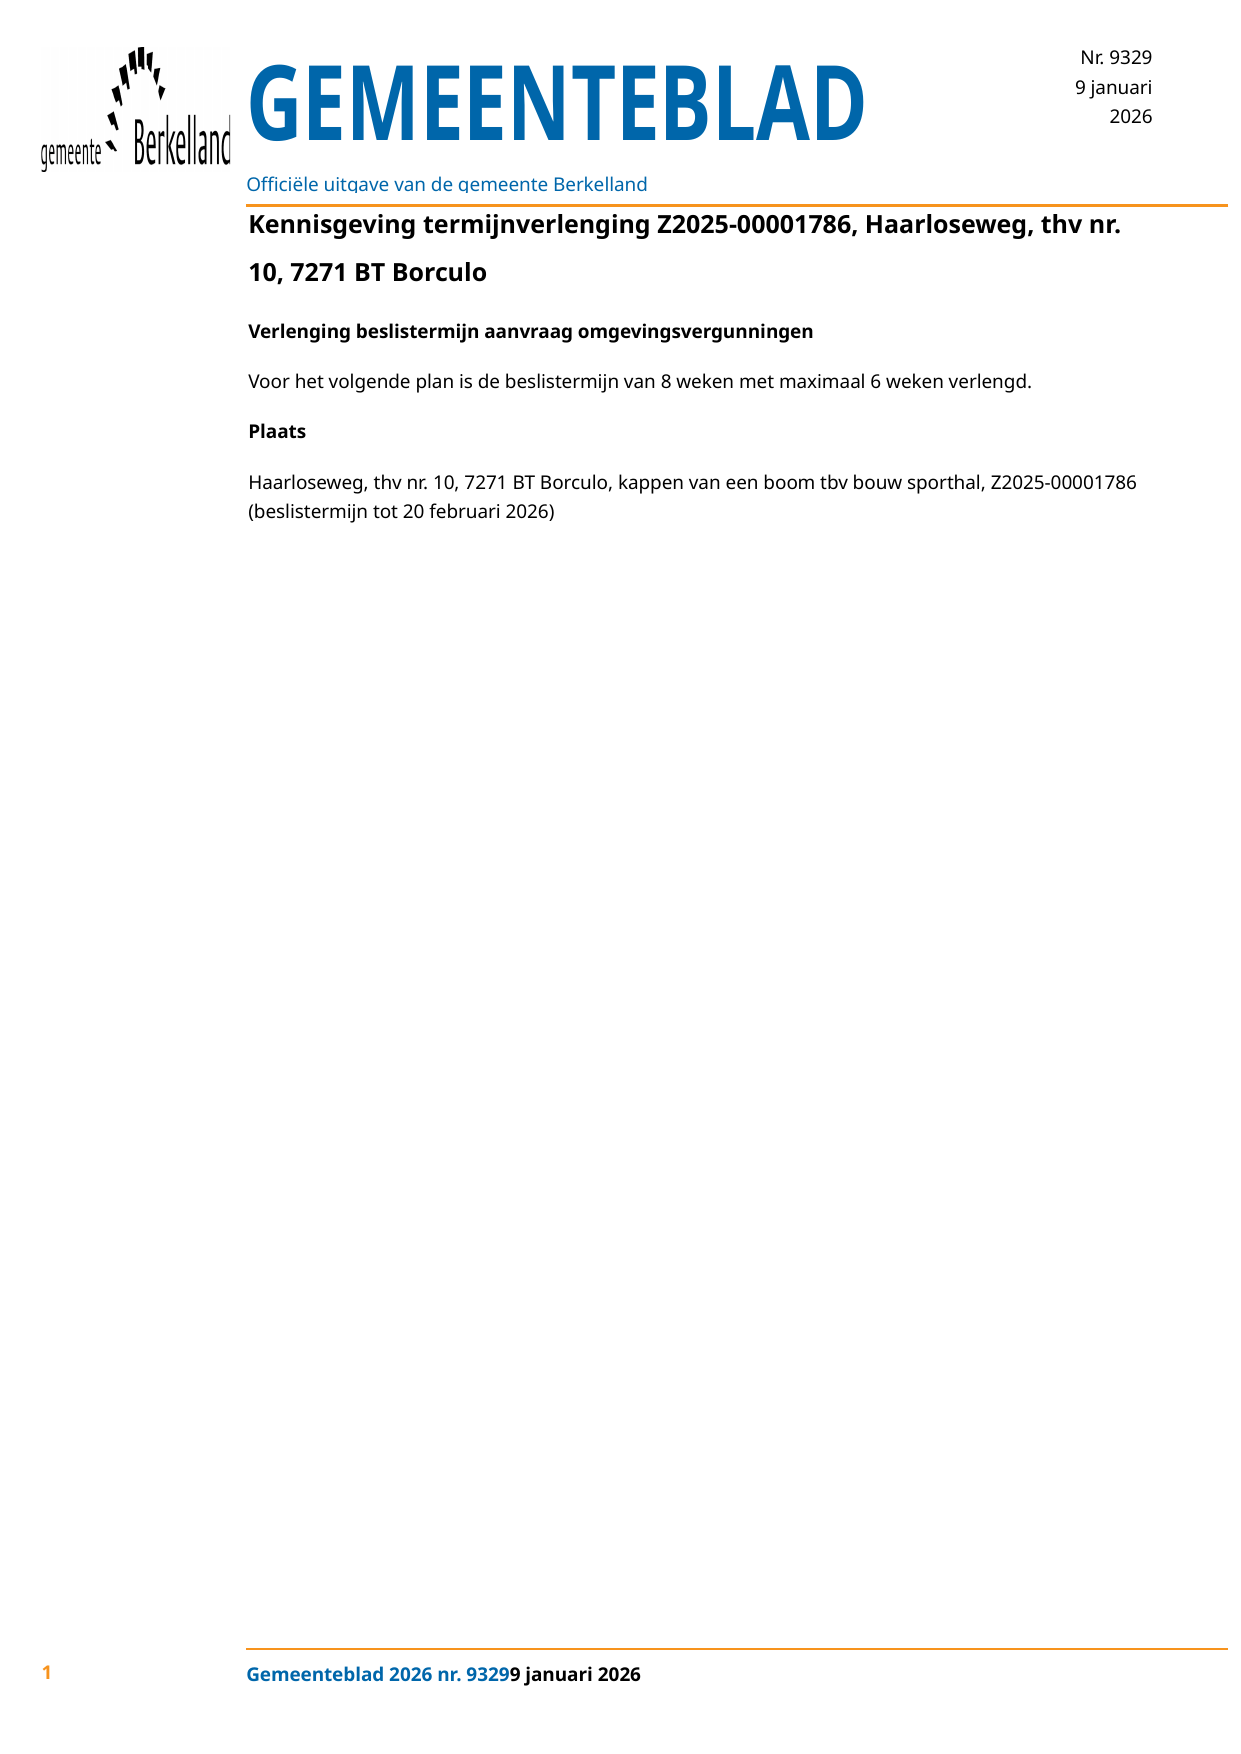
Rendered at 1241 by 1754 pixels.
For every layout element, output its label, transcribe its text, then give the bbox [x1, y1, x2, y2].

text Verlenging beslistermijn aanvraag omgevingsvergunningen [248, 318, 1152, 344]
text Plaats [248, 419, 1152, 444]
text Haarloseweg, thv nr. 10, 7271 BT Borculo, kappen van een boom tbv bouw sporthal, Z2025-00001786 (beslistermijn tot 20 februari 2026) [248, 469, 1152, 524]
text Kennisgeving termijnverlenging Z2025-00001786, Haarloseweg, thv nr. 10, 7271 BT Borculo [248, 207, 1152, 288]
text Voor het volgende plan is de beslistermijn van 8 weken met maximaal 6 weken verlengd. [248, 368, 1152, 394]
picture [41, 47, 231, 172]
